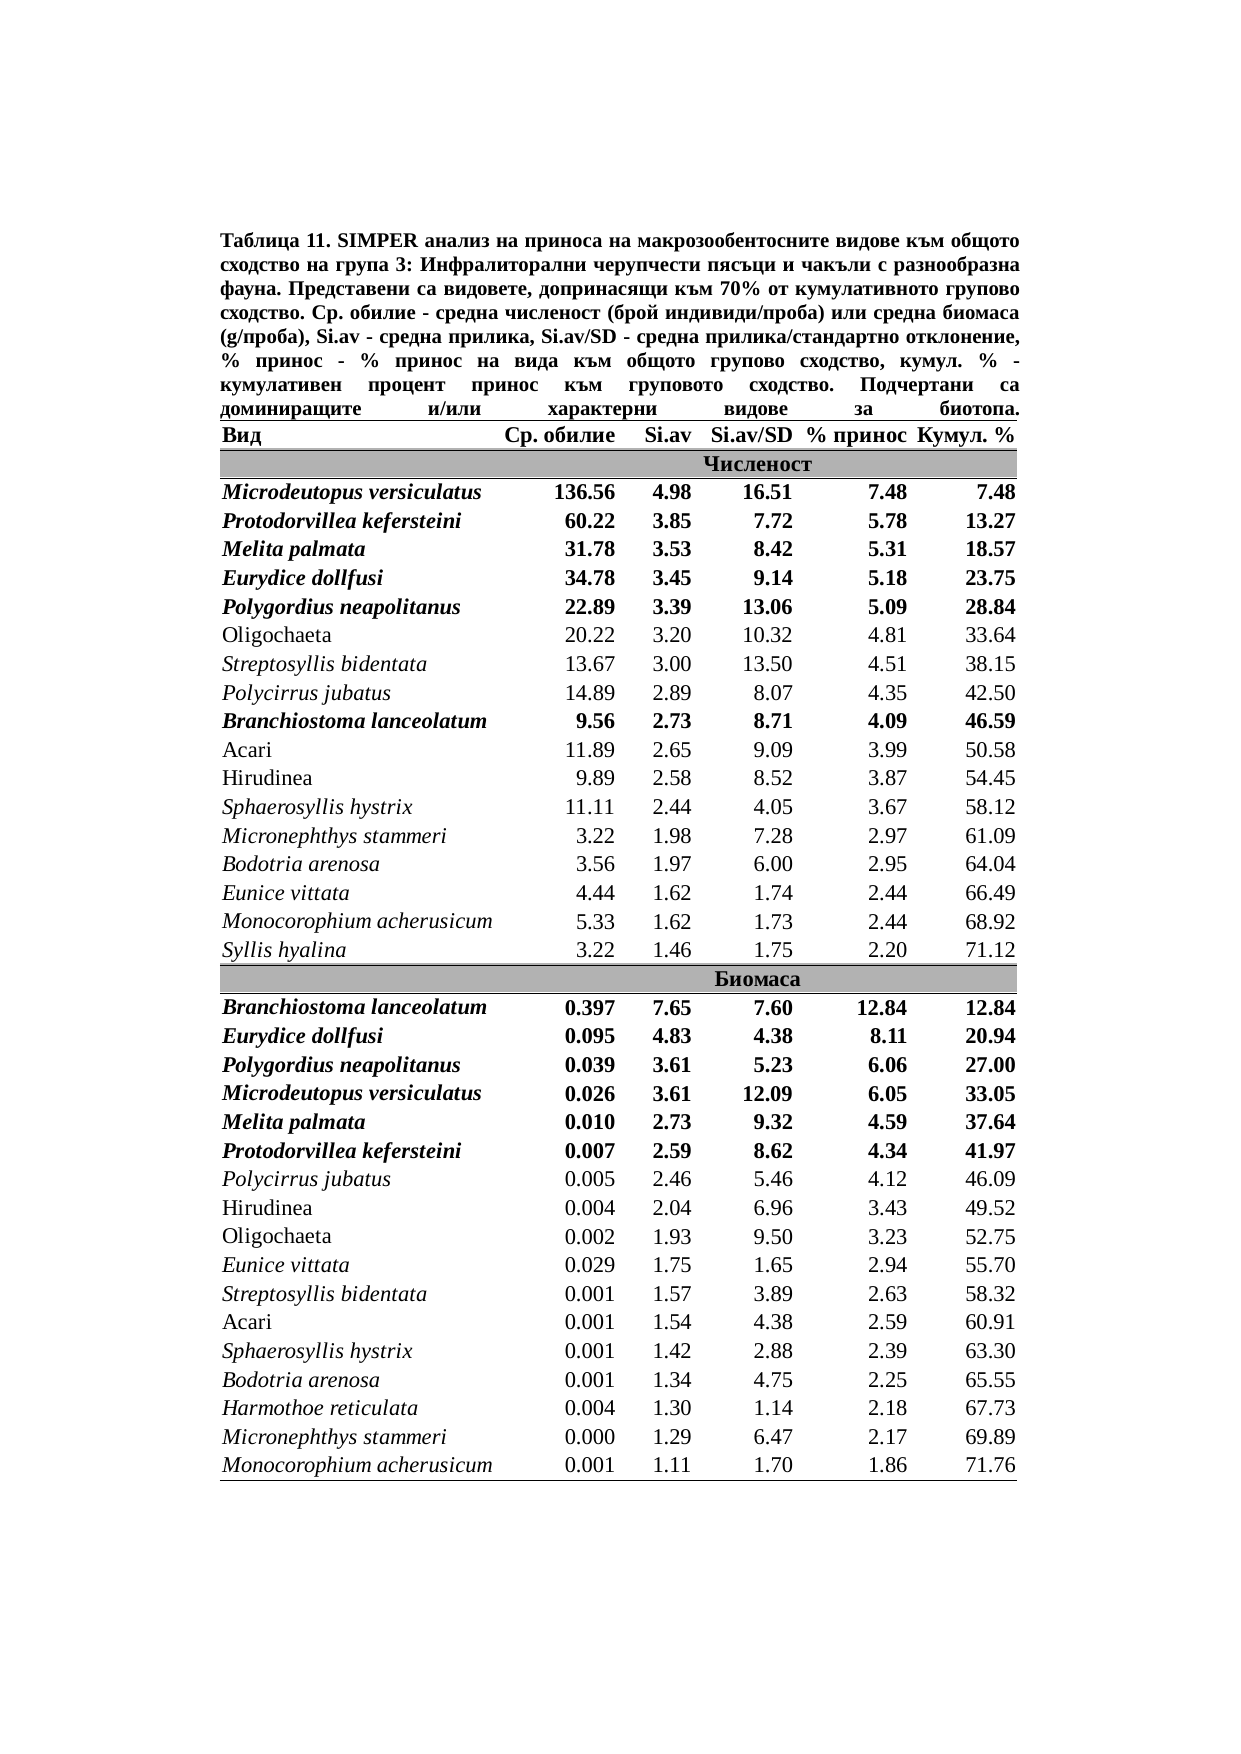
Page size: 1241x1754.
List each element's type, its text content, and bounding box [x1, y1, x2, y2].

text Таблица 11. SIMPER анализ на приноса на макрозообентосните видове към общото сходство на група 3: Инфралиторални черупчести пясъци и чакъли с разнообразна фауна. Представени са видовете, допринасящи към 70% от кумулативното групово сходство. Ср. обилие - средна численост (брой индивиди/проба) или средна биомаса (g/проба), Si.av - средна прилика, Si.av/SD - средна прилика/стандартно отклонение, % принос - % принос на вида към общото групово сходство, кумул. % - кумулативен процент принос към груповото сходство. Подчертани са доминиращите и/или характерни видове за биотопа. [220, 228, 1021, 1483]
